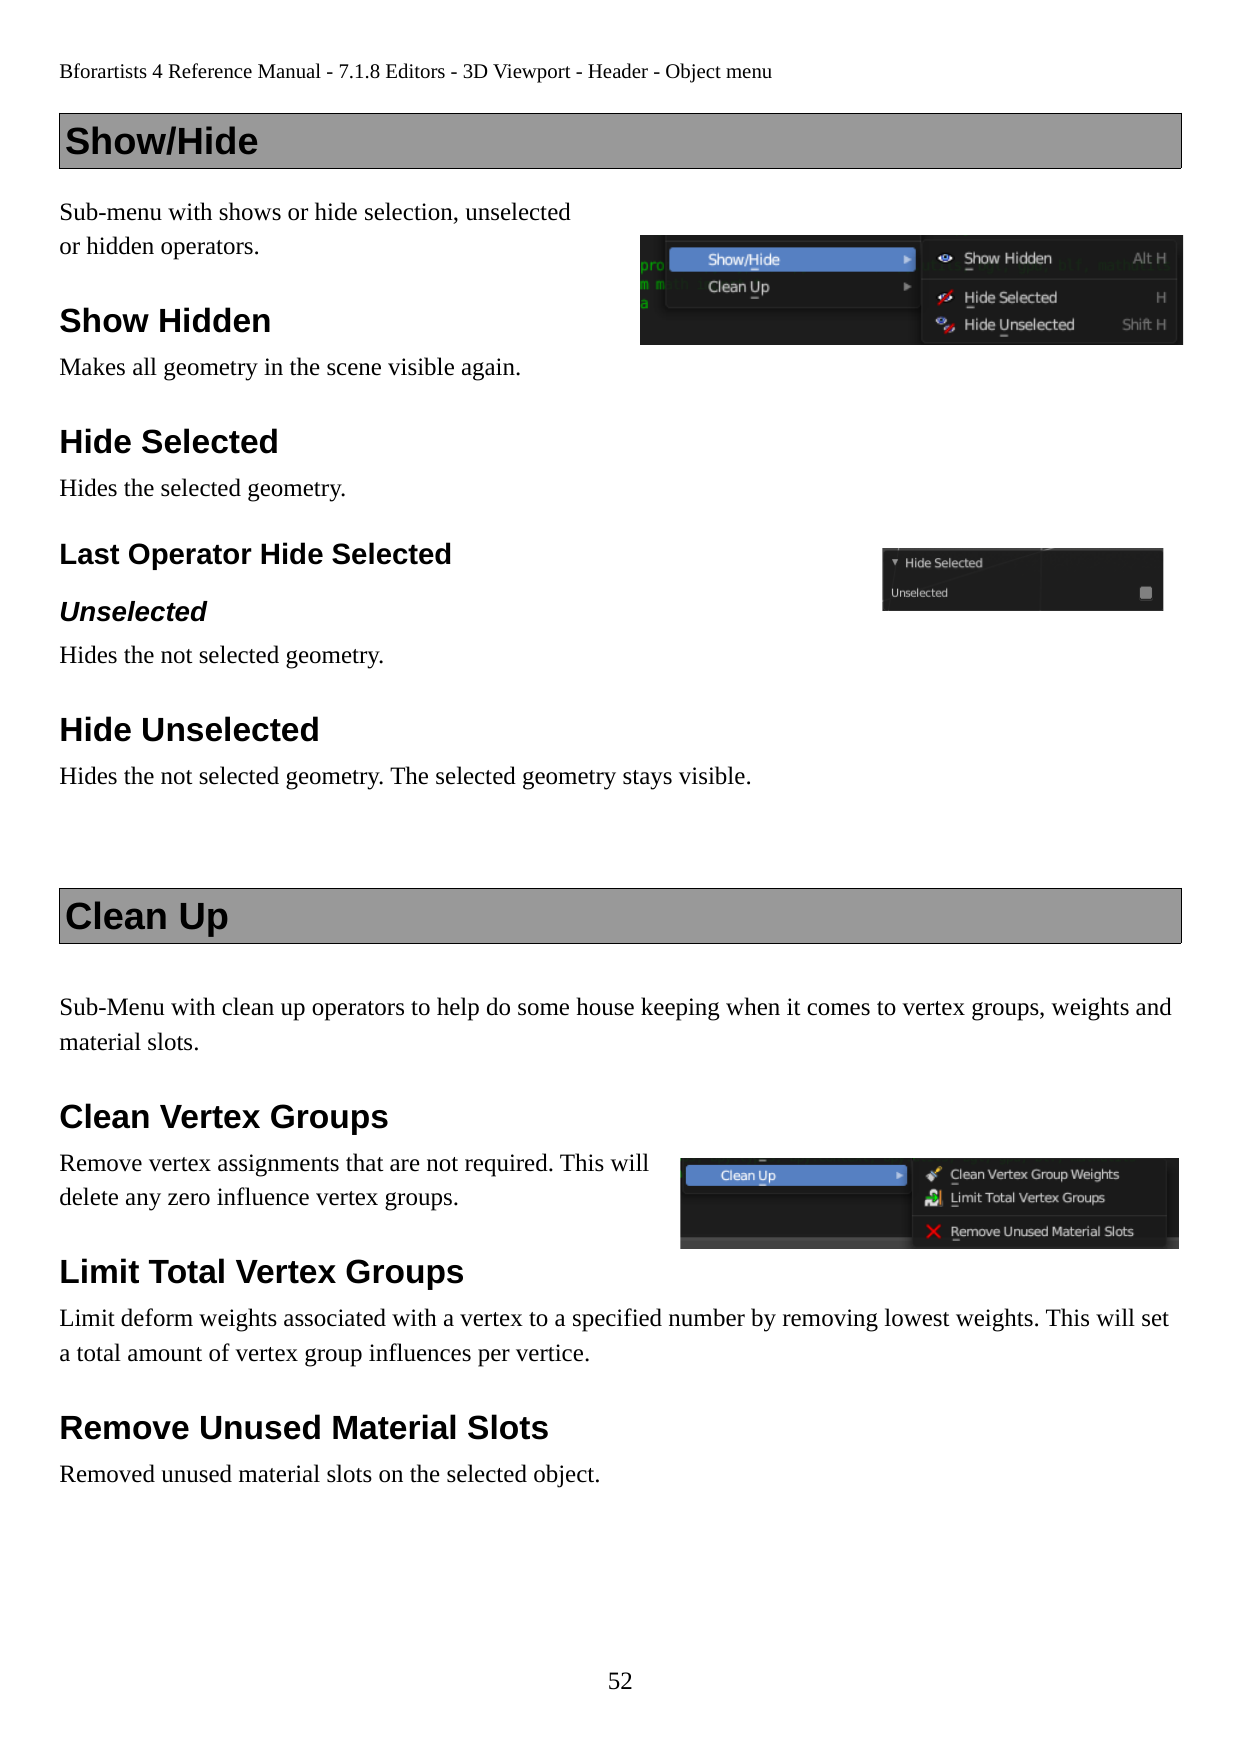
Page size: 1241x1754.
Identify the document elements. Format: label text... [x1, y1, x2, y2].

picture [640, 235, 1184, 345]
text Removed unused material slots on the selected object. [59, 1459, 1181, 1488]
subtitle Last Operator Hide Selected [59, 537, 1181, 571]
text Sub-Menu with clean up operators to help do some house keeping when it comes to vertex groups, weights and material slots. [59, 992, 1181, 1056]
subtitle Limit Total Vertex Groups [59, 1252, 1181, 1291]
table_header Show/Hide [60, 114, 1181, 168]
subtitle Show Hidden [59, 301, 640, 340]
text Sub-menu with shows or hide selection, unselected or hidden operators. [59, 197, 1181, 260]
subtitle Remove Unused Material Slots [59, 1408, 1181, 1446]
text Limit deform weights associated with a vertex to a specified number by removing lowest weights. This will set a total amount of vertex group influences per vertice. [59, 1303, 1181, 1367]
text Hides the not selected geometry. [59, 640, 1181, 669]
subtitle Unselected [59, 596, 1181, 627]
subtitle Clean Vertex Groups [59, 1097, 1181, 1135]
text Remove vertex assignments that are not required. This will delete any zero influence vertex groups. [59, 1148, 1181, 1211]
text Hides the selected geometry. [59, 473, 1181, 502]
text Makes all geometry in the scene visible again. [59, 352, 1181, 381]
table_header Clean Up [60, 889, 1181, 943]
text Hides the not selected geometry. The selected geometry stays visible. [59, 761, 1181, 790]
picture [882, 548, 1164, 611]
picture [680, 1158, 1179, 1249]
subtitle Hide Selected [59, 422, 1181, 461]
subtitle Hide Unselected [59, 710, 1181, 748]
